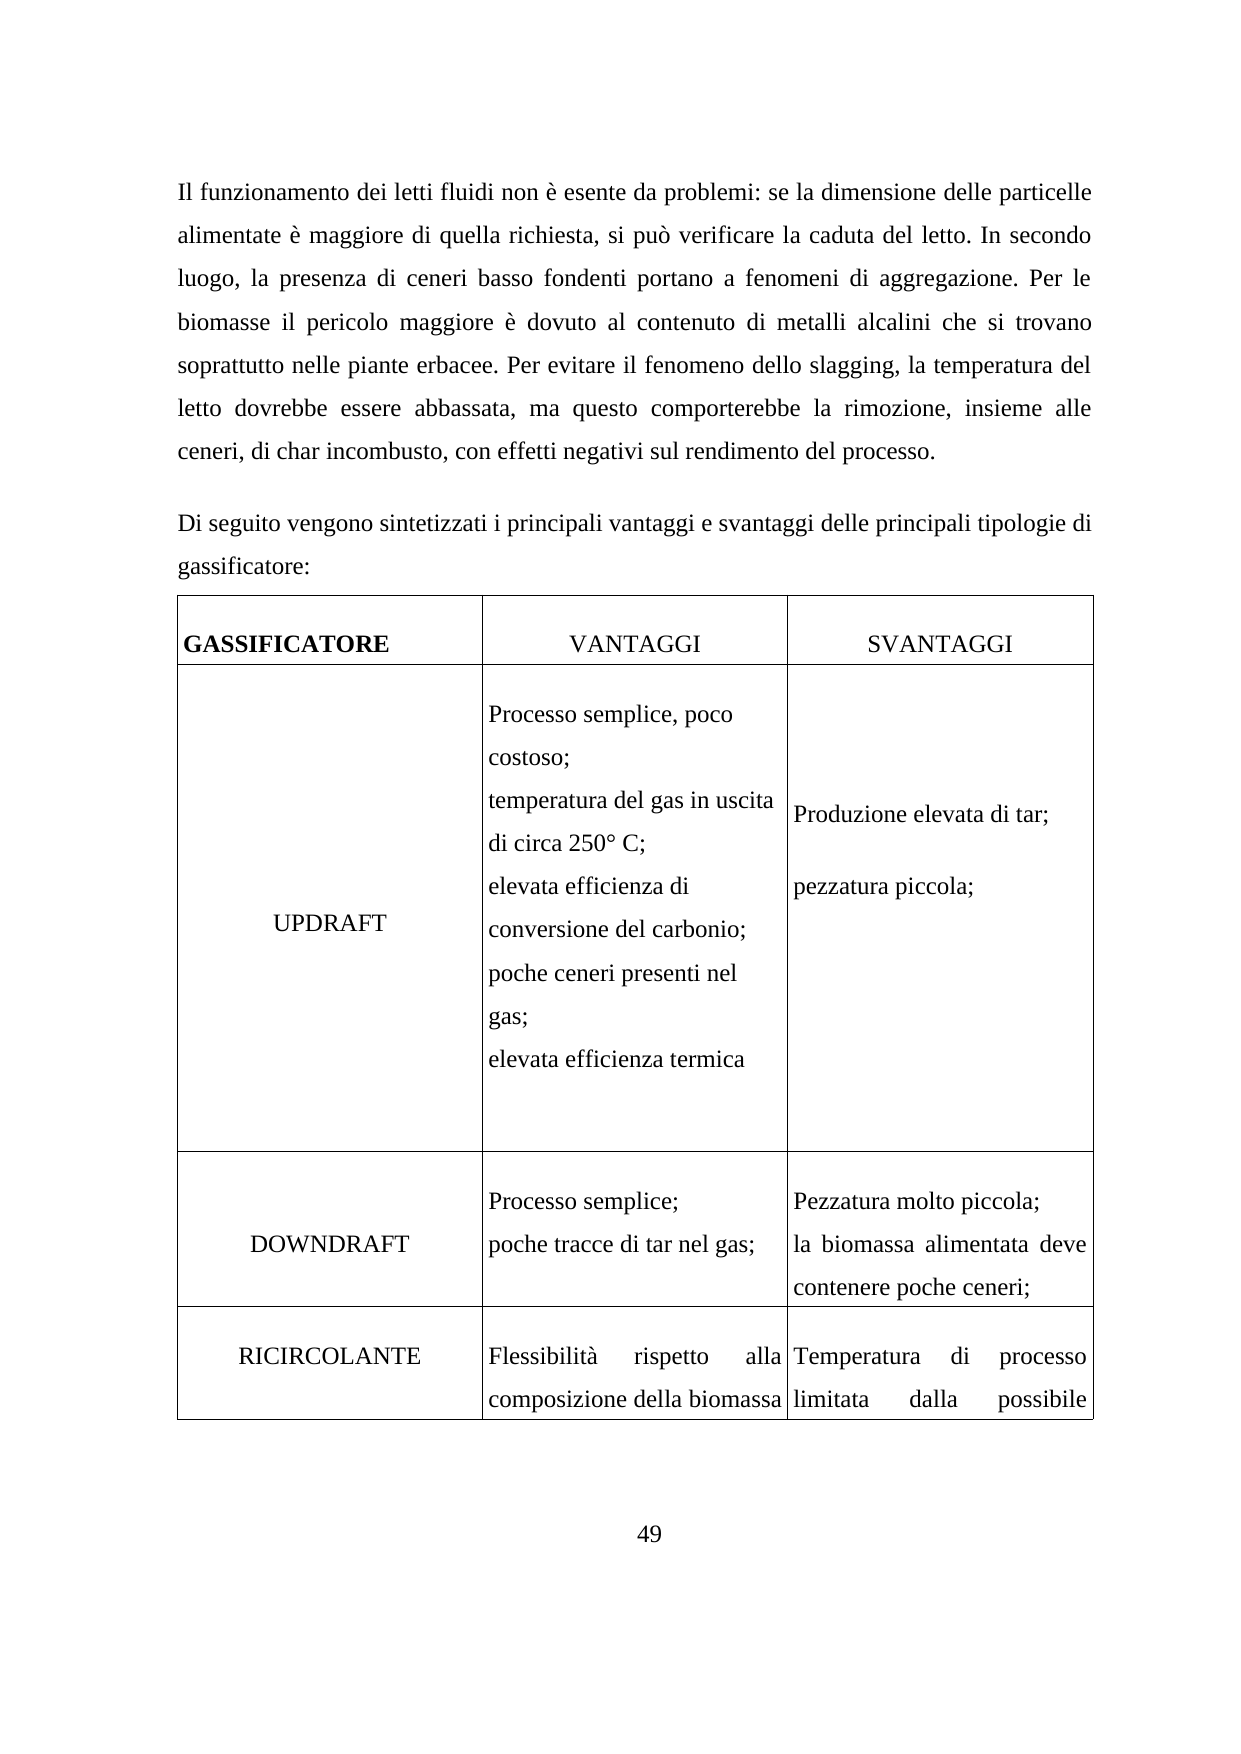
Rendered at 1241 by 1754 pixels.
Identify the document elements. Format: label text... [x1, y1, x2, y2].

table_header VANTAGGI [483, 596, 787, 664]
table_cell Flessibilità rispetto alla composizione della biomassa [483, 1307, 787, 1419]
table_cell Temperatura di processo limitata dalla possibile [788, 1307, 1093, 1419]
table_cell RICIRCOLANTE [178, 1307, 482, 1419]
table_cell DOWNDRAFT [178, 1152, 482, 1306]
table_cell UPDRAFT [178, 665, 482, 1151]
text Di seguito vengono sintetizzati i principali vantaggi e svantaggi delle principali tipologie di gassificatore: [177, 508, 1093, 580]
table_cell Processo semplice, poco costoso; temperatura del gas in uscita di circa 250° C; elevata efficienza di conversione del carbonio; poche ceneri presenti nel gas; elevata efficienza termica [483, 665, 787, 1151]
table_cell Produzione elevata di tar; pezzatura piccola; [788, 665, 1093, 1151]
table_cell Processo semplice; poche tracce di tar nel gas; [483, 1152, 787, 1306]
table_cell Pezzatura molto piccola; la biomassa alimentata deve contenere poche ceneri; [788, 1152, 1093, 1306]
text Il funzionamento dei letti fluidi non è esente da problemi: se la dimensione delle particelle alimentate è maggiore di quella richiesta, si può verificare la caduta del letto. In secondo luogo, la presenza di ceneri basso fondenti portano a fenomeni di aggregazione. Per le biomasse il pericolo maggiore è dovuto al contenuto di metalli alcalini che si trovano soprattutto nelle piante erbacee. Per evitare il fenomeno dello slagging, la temperatura del letto dovrebbe essere abbassata, ma questo comporterebbe la rimozione, insieme alle ceneri, di char incombusto, con effetti negativi sul rendimento del processo. [177, 177, 1093, 465]
table_header GASSIFICATORE [178, 596, 482, 664]
table_header SVANTAGGI [788, 596, 1093, 664]
